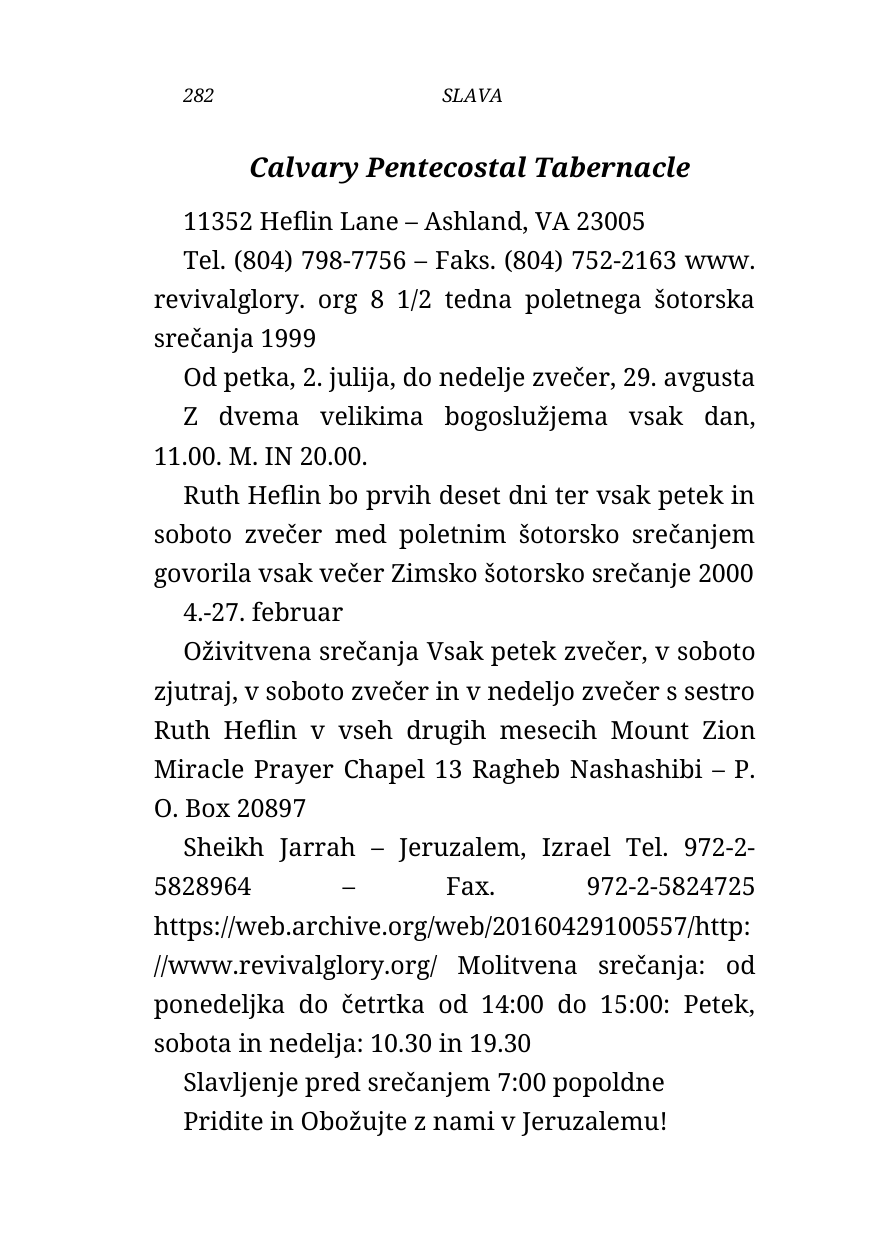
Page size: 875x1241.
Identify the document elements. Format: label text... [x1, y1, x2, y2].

text Od petka, 2. julija, do nedelje zvečer, 29. avgusta [153, 360, 756, 394]
text Pridite in Obožujte z nami v Jeruzalemu! [153, 1104, 756, 1138]
text 4.-27. februar [153, 595, 756, 629]
text Sheikh Jarrah – Jeruzalem, Izrael Tel. 972-2-5828964 – Fax. 972-2-5824725 https://web.archive.org/web/20160429100557/http://www.revivalglory.org/ Molitvena srečanja: od ponedeljka do četrtka od 14:00 do 15:00: Petek, sobota in nedelja: 10.30 in 19.30 [153, 830, 756, 1060]
text Tel. (804) 798-7756 – Faks. (804) 752-2163 www. revivalglory. org 8 1/2 tedna poletnega šotorska srečanja 1999 [153, 242, 756, 355]
text Oživitvena srečanja Vsak petek zvečer, v soboto zjutraj, v soboto zvečer in v nedeljo zvečer s sestro Ruth Heflin v vseh drugih mesecih Mount Zion Miracle Prayer Chapel 13 Ragheb Nashashibi – P. O. Box 20897 [153, 634, 756, 825]
text Slavljenje pred srečanjem 7:00 popoldne [153, 1065, 756, 1099]
text Ruth Heflin bo prvih deset dni ter vsak petek in soboto zvečer med poletnim šotorsko srečanjem govorila vsak večer Zimsko šotorsko srečanje 2000 [153, 477, 756, 590]
subtitle Calvary Pentecostal Tabernacle [153, 148, 756, 185]
text 11352 Heflin Lane – Ashland, VA 23005 [153, 203, 756, 237]
text Z dvema velikima bogoslužjema vsak dan, 11.00. M. IN 20.00. [153, 399, 756, 472]
